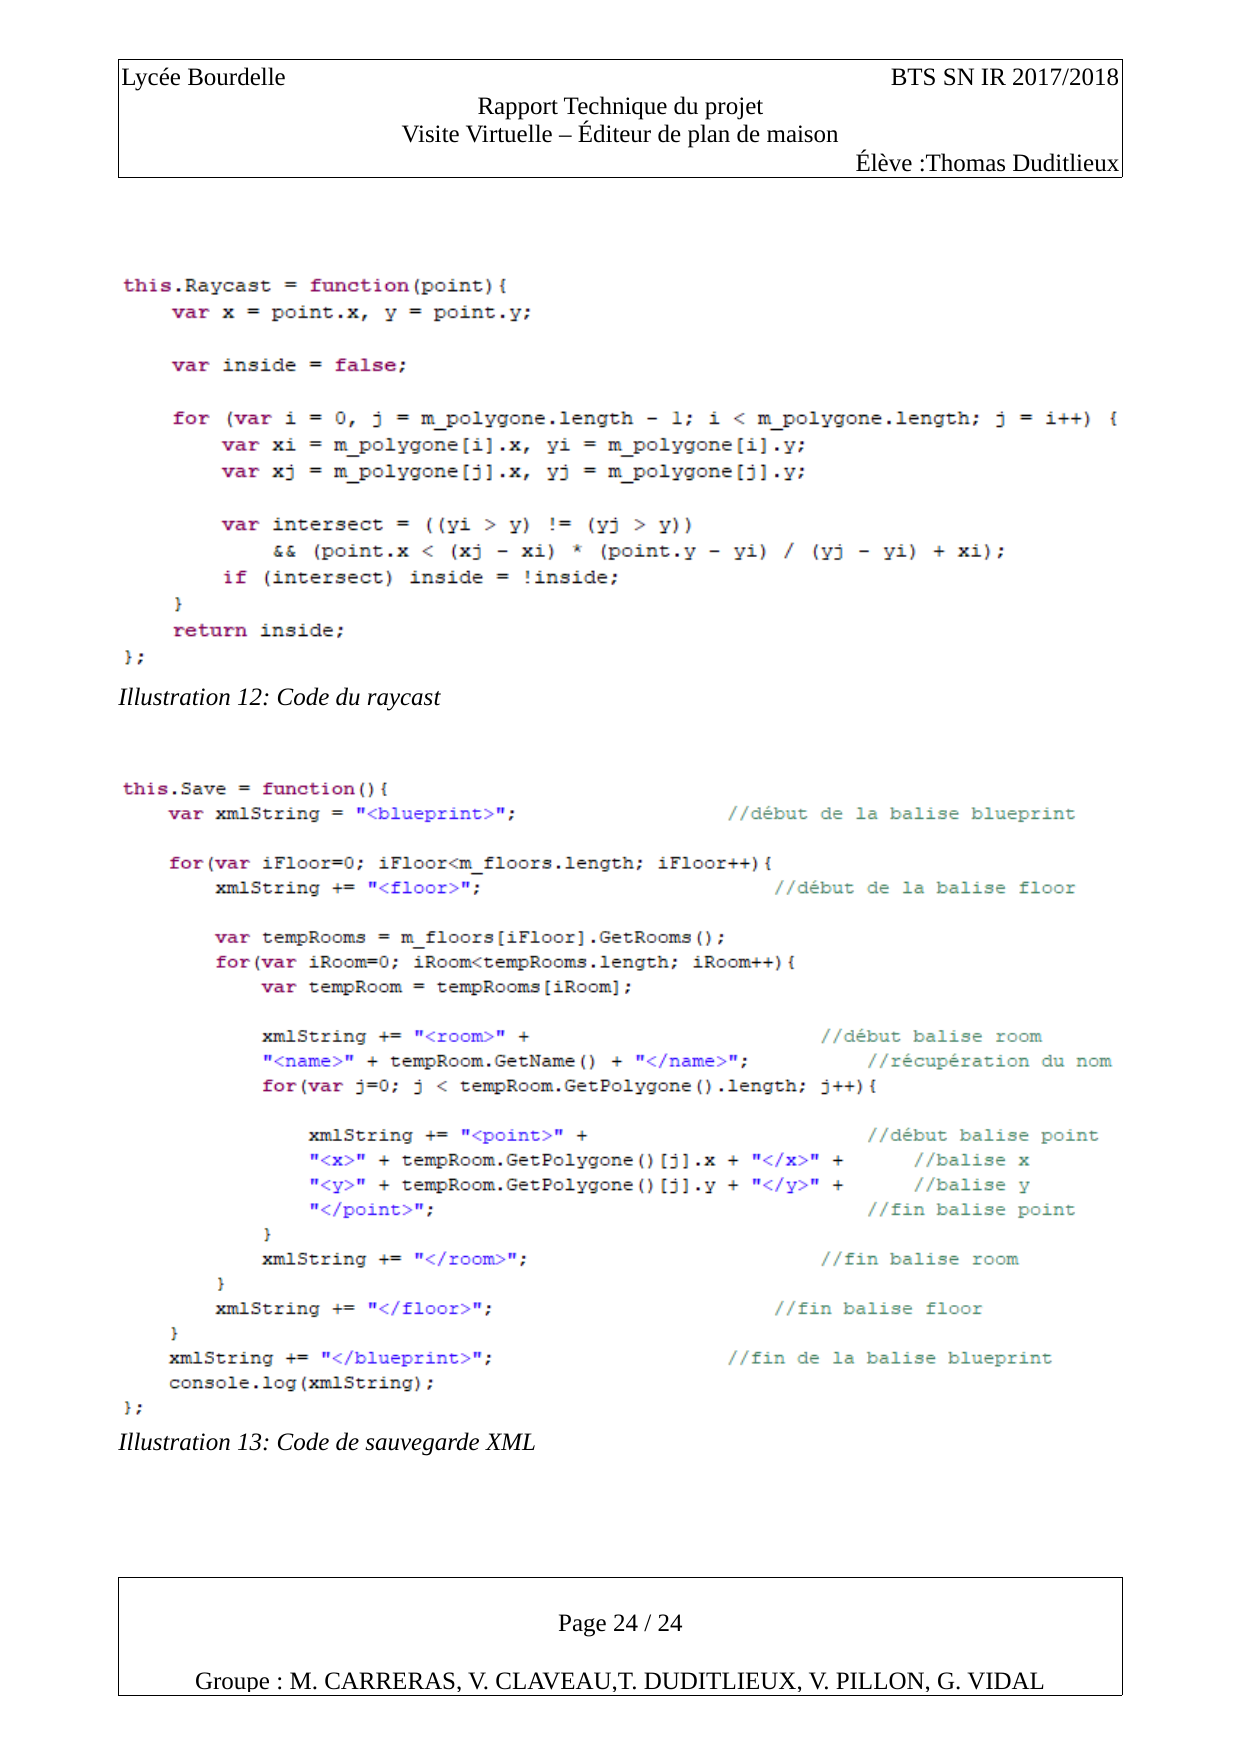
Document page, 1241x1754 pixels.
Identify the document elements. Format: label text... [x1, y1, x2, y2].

picture [118, 781, 1123, 1422]
picture [118, 273, 1123, 674]
text Illustration 13: Code de sauvegarde XML [118, 1422, 1122, 1456]
text Illustration 12: Code du raycast [118, 674, 1122, 711]
